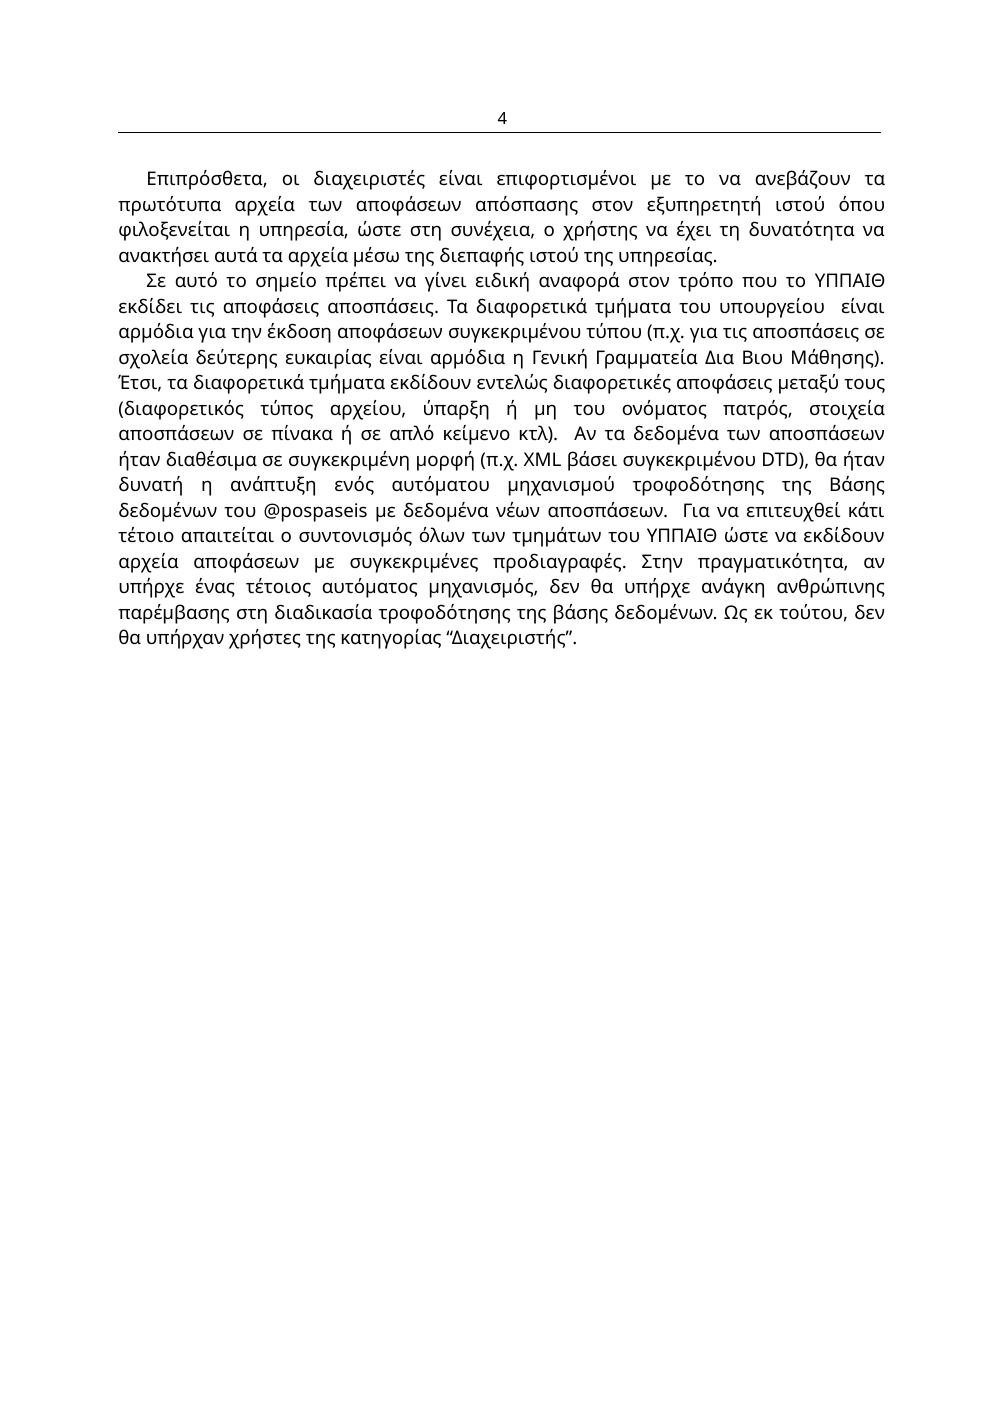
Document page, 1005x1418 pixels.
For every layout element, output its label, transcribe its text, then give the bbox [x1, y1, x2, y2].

text Επιπρόσθετα, οι διαχειριστές είναι επιφορτισμένοι με το να ανεβάζουν τα πρωτότυπα αρχεία των αποφάσεων απόσπασης στον εξυπηρετητή ιστού όπου φιλοξενείται η υπηρεσία, ώστε στη συνέχεια, ο χρήστης να έχει τη δυνατότητα να ανακτήσει αυτά τα αρχεία μέσω της διεπαφής ιστού της υπηρεσίας. [118, 165, 886, 267]
text Σε αυτό το σημείο πρέπει να γίνει ειδική αναφορά στον τρόπο που το ΥΠΠΑΙΘ εκδίδει τις αποφάσεις αποσπάσεις. Τα διαφορετικά τμήματα του υπουργείου είναι αρμόδια για την έκδοση αποφάσεων συγκεκριμένου τύπου (π.χ. για τις αποσπάσεις σε σχολεία δεύτερης ευκαιρίας είναι αρμόδια η Γενική Γραμματεία Δια Βιου Μάθησης). Έτσι, τα διαφορετικά τμήματα εκδίδουν εντελώς διαφορετικές αποφάσεις μεταξύ τους (διαφορετικός τύπος αρχείου, ύπαρξη ή μη του ονόματος πατρός, στοιχεία αποσπάσεων σε πίνακα ή σε απλό κείμενο κτλ). Αν τα δεδομένα των αποσπάσεων ήταν διαθέσιμα σε συγκεκριμένη μορφή (π.χ. XML βάσει συγκεκριμένου DTD), θα ήταν δυνατή η ανάπτυξη ενός αυτόματου μηχανισμού τροφοδότησης της Βάσης δεδομένων του @pospaseis με δεδομένα νέων αποσπάσεων. Για να επιτευχθεί κάτι τέτοιο απαιτείται ο συντονισμός όλων των τμημάτων του ΥΠΠΑΙΘ ώστε να εκδίδουν αρχεία αποφάσεων με συγκεκριμένες προδιαγραφές. Στην πραγματικότητα, αν υπήρχε ένας τέτοιος αυτόματος μηχανισμός, δεν θα υπήρχε ανάγκη ανθρώπινης παρέμβασης στη διαδικασία τροφοδότησης της βάσης δεδομένων. Ως εκ τούτου, δεν θα υπήρχαν χρήστες της κατηγορίας “Διαχειριστής”. [118, 267, 886, 650]
